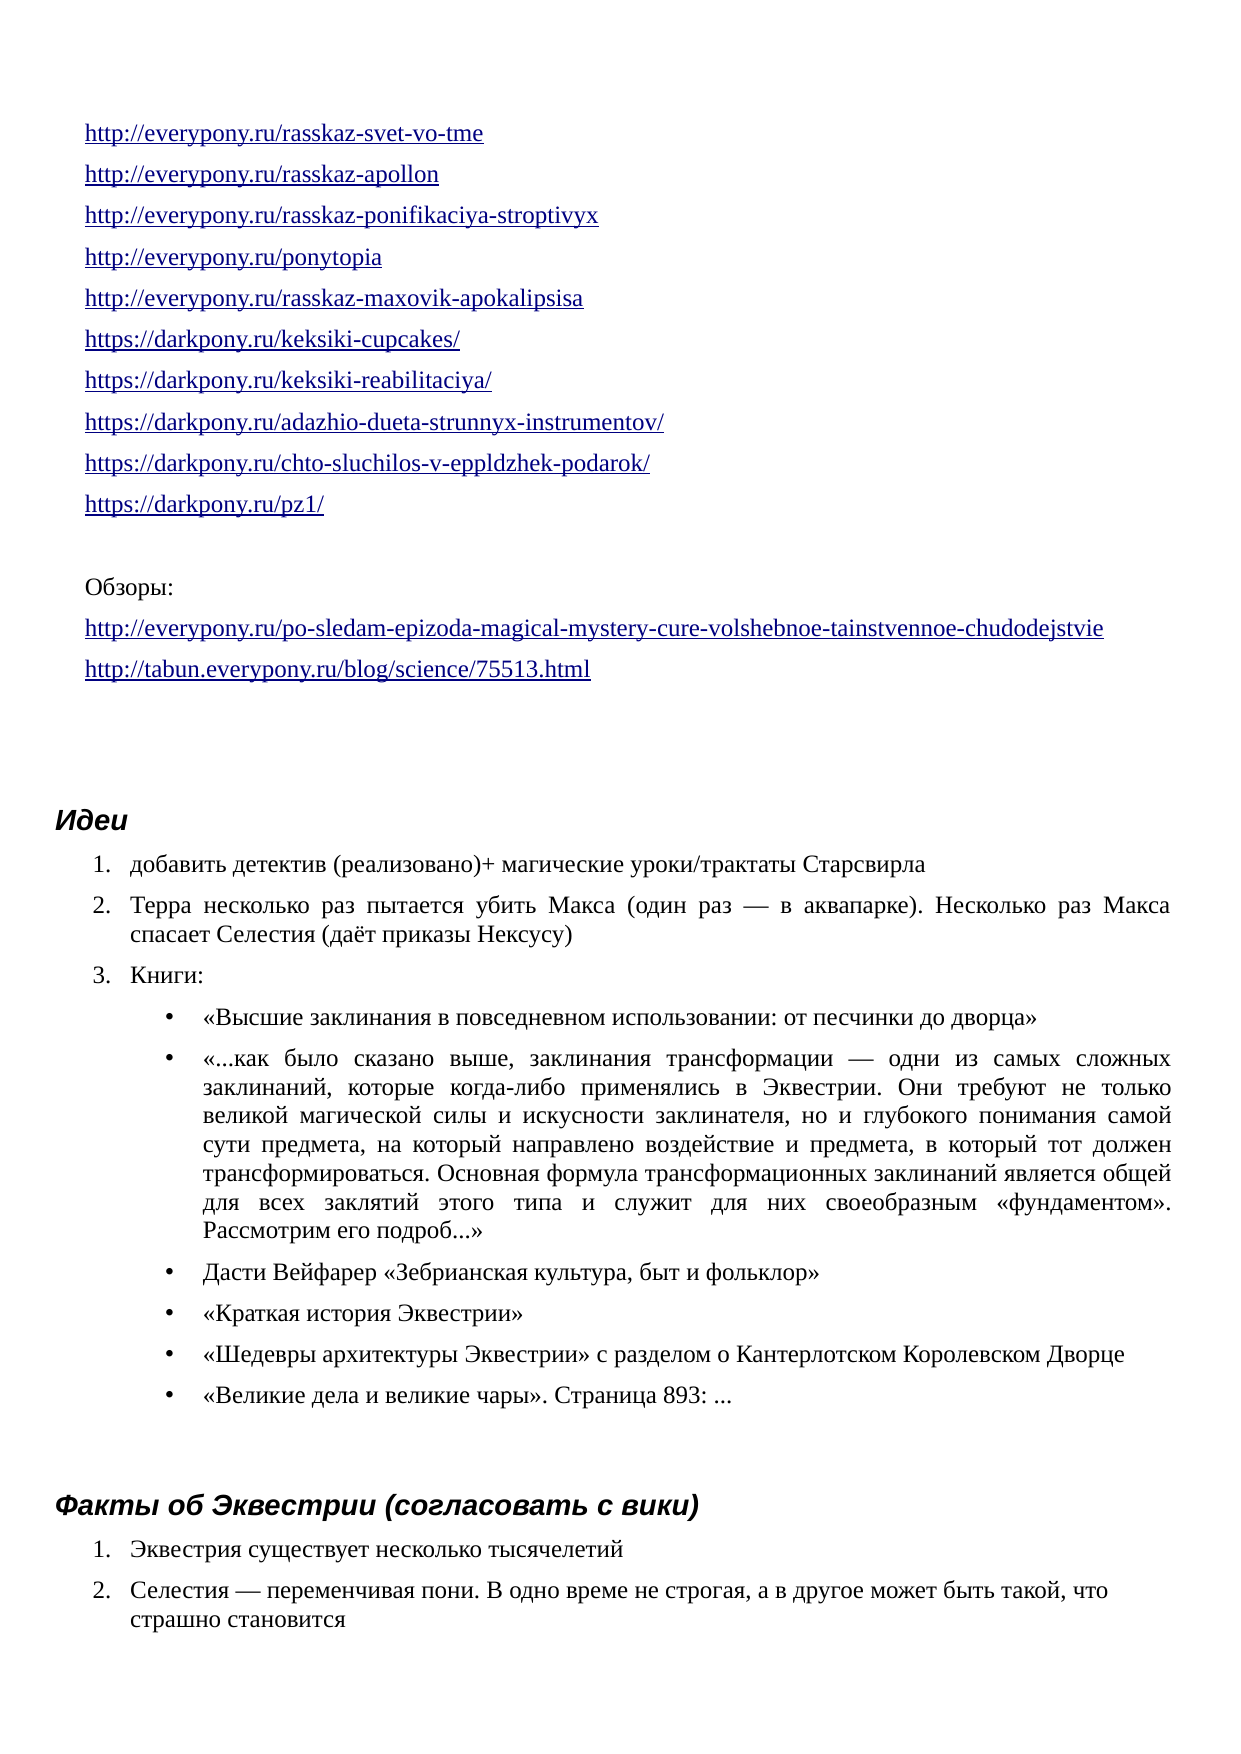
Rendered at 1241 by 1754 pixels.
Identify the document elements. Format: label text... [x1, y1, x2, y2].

text https://darkpony.ru/adazhio-dueta-strunnyx-instrumentov/ [55, 407, 1172, 436]
subtitle Идеи [55, 803, 1172, 837]
text http://everypony.ru/ponytopia [55, 242, 1172, 271]
text http://everypony.ru/rasskaz-maxovik-apokalipsisa [55, 283, 1172, 312]
text Обзоры: [55, 572, 1172, 601]
list «Высшие заклинания в повседневном использовании: от песчинки до дворца» [165, 1002, 1172, 1030]
text http://tabun.everypony.ru/blog/science/75513.html [55, 654, 1172, 683]
list Эквестрия существует несколько тысячелетий [92, 1534, 1172, 1563]
list Селестия — переменчивая пони. В одно време не строгая, а в другое может быть такой, что страшно становится [92, 1575, 1172, 1633]
list «...как было сказано выше, заклинания трансформации — одни из самых сложных заклинаний, которые когда-либо применялись в Эквестрии. Они требуют не только великой магической силы и искусности заклинателя, но и глубокого понимания самой сути предмета, на который направлено воздействие и предмета, в который тот должен трансформироваться. Основная формула трансформационных заклинаний является общей для всех заклятий этого типа и служит для них своеобразным «фундаментом». Рассмотрим его подроб...» [165, 1043, 1172, 1244]
text https://darkpony.ru/keksiki-reabilitaciya/ [55, 366, 1172, 394]
list Дасти Вейфарер «Зебрианская культура, быт и фольклор» [165, 1257, 1172, 1285]
text http://everypony.ru/rasskaz-ponifikaciya-stroptivyx [55, 201, 1172, 229]
list добавить детектив (реализовано)+ магические уроки/трактаты Старсвирла [92, 849, 1172, 878]
list Книги: [92, 960, 1172, 989]
subtitle Факты об Эквестрии (согласовать с вики) [55, 1488, 1172, 1521]
text http://everypony.ru/rasskaz-apollon [55, 159, 1172, 188]
text http://everypony.ru/rasskaz-svet-vo-tme [55, 118, 1172, 147]
list «Великие дела и великие чары». Страница 893: ... [165, 1380, 1172, 1409]
list «Шедевры архитектуры Эквестрии» с разделом о Кантерлотском Королевском Дворце [165, 1339, 1172, 1368]
text https://darkpony.ru/keksiki-cupcakes/ [55, 324, 1172, 353]
text https://darkpony.ru/pz1/ [55, 489, 1172, 518]
list «Краткая история Эквестрии» [165, 1298, 1172, 1327]
list Терра несколько раз пытается убить Макса (один раз — в аквапарке). Несколько раз Макса спасает Селестия (даёт приказы Нексусу) [92, 890, 1172, 948]
text https://darkpony.ru/chto-sluchilos-v-eppldzhek-podarok/ [55, 448, 1172, 477]
text http://everypony.ru/po-sledam-epizoda-magical-mystery-cure-volshebnoe-tainstvennoe-chudodejstvie [55, 613, 1172, 642]
